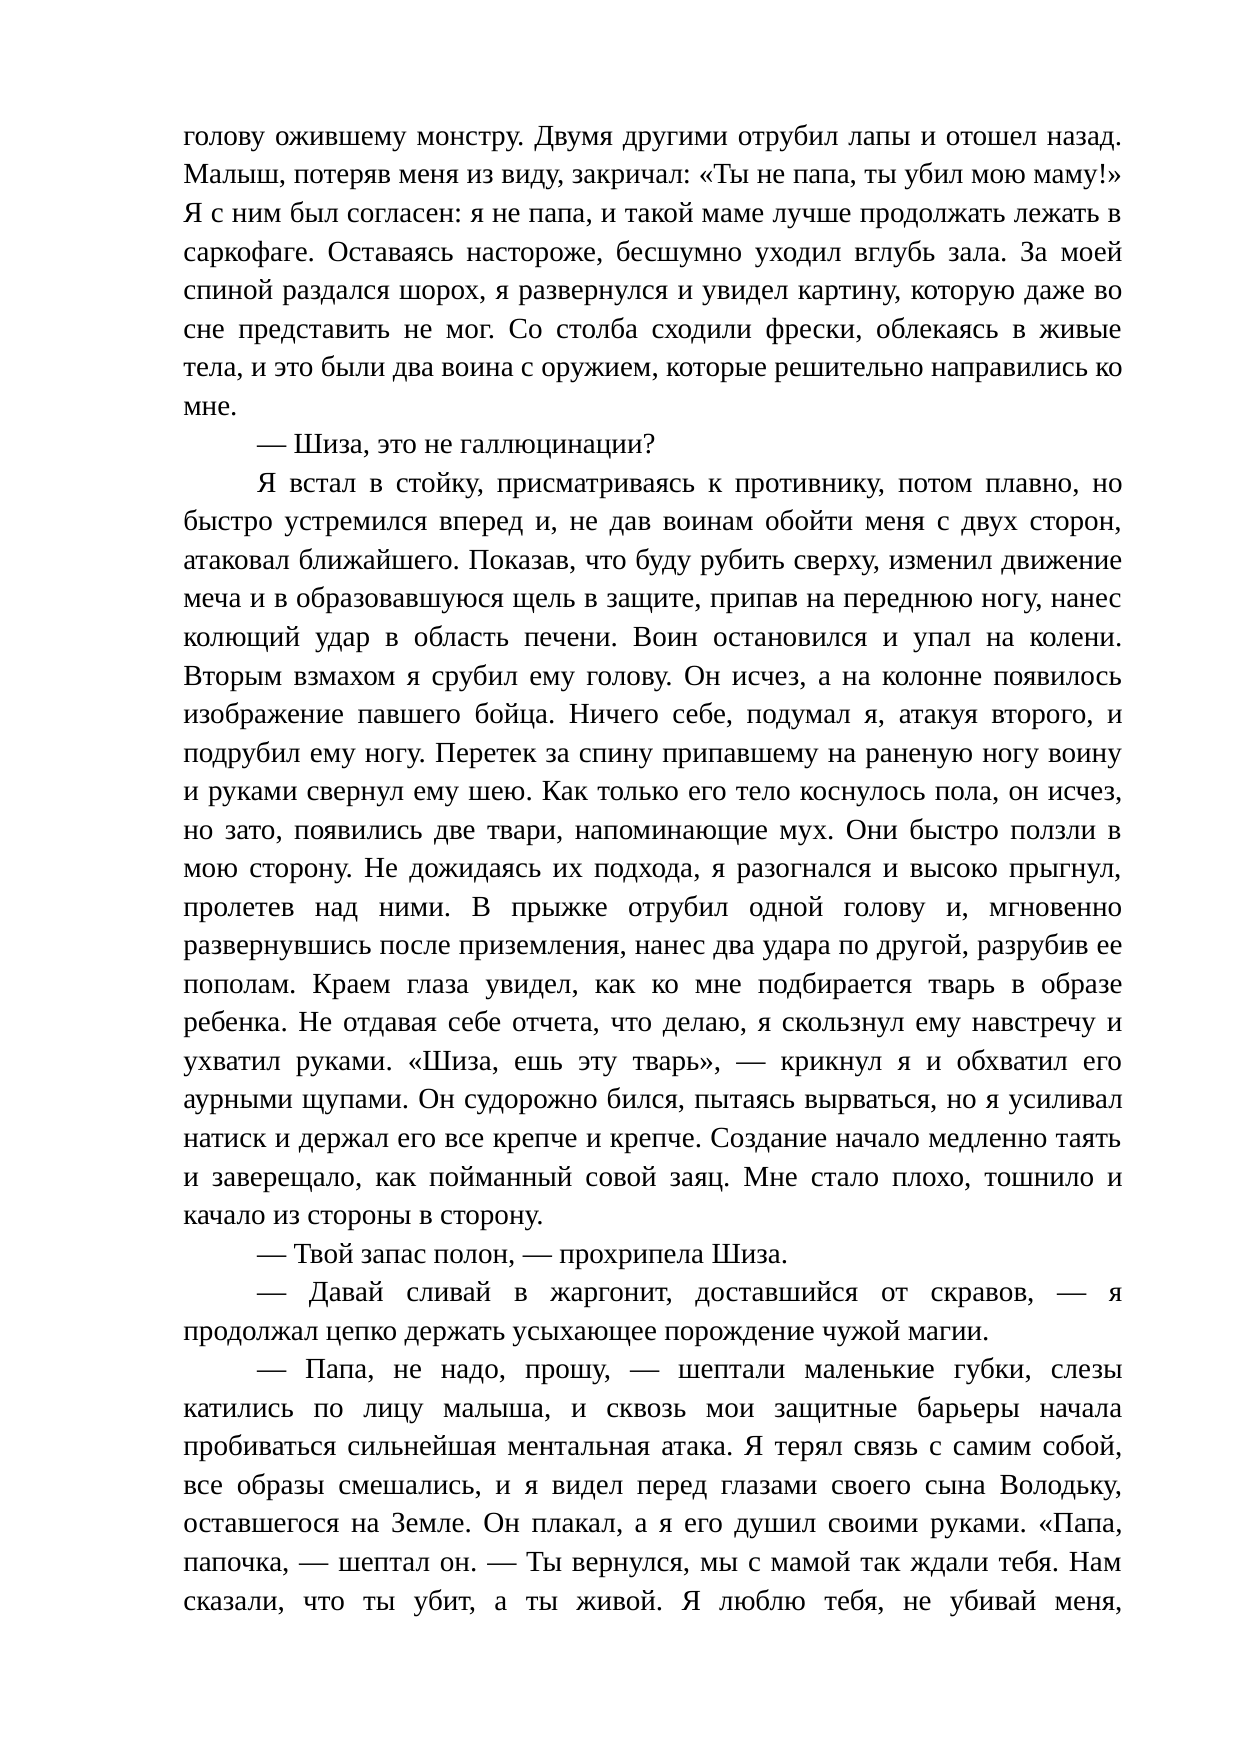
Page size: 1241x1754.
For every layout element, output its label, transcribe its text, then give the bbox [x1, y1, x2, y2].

text — Твой запас полон, — прохрипела Шиза. [183, 1236, 1123, 1269]
text — Давай сливай в жаргонит, доставшийся от скравов, — я продолжал цепко держать усыхающее порождение чужой магии. [183, 1274, 1123, 1346]
text — Шиза, это не галлюцинации? [183, 426, 1123, 460]
text голову ожившему монстру. Двумя другими отрубил лапы и отошел назад. Малыш, потеряв меня из виду, закричал: «Ты не папа, ты убил мою маму!» Я с ним был согласен: я не папа, и такой маме лучше продолжать лежать в саркофаге. Оставаясь настороже, бесшумно уходил вглубь зала. За моей спиной раздался шорох, я развернулся и увидел картину, которую даже во сне представить не мог. Со столба сходили фрески, облекаясь в живые тела, и это были два воина с оружием, которые решительно направились ко мне. [183, 118, 1123, 421]
text Я встал в стойку, присматриваясь к противнику, потом плавно, но быстро устремился вперед и, не дав воинам обойти меня с двух сторон, атаковал ближайшего. Показав, что буду рубить сверху, изменил движение меча и в образовавшуюся щель в защите, припав на переднюю ногу, нанес колющий удар в область печени. Воин остановился и упал на колени. Вторым взмахом я срубил ему голову. Он исчез, а на колонне появилось изображение павшего бойца. Ничего себе, подумал я, атакуя второго, и подрубил ему ногу. Перетек за спину припавшему на раненую ногу воину и руками свернул ему шею. Как только его тело коснулось пола, он исчез, но зато, появились две твари, напоминающие мух. Они быстро ползли в мою сторону. Не дожидаясь их подхода, я разогнался и высоко прыгнул, пролетев над ними. В прыжке отрубил одной голову и, мгновенно развернувшись после приземления, нанес два удара по другой, разрубив ее пополам. Краем глаза увидел, как ко мне подбирается тварь в образе ребенка. Не отдавая себе отчета, что делаю, я скользнул ему навстречу и ухватил руками. «Шиза, ешь эту тварь», — крикнул я и обхватил его аурными щупами. Он судорожно бился, пытаясь вырваться, но я усиливал натиск и держал его все крепче и крепче. Создание начало медленно таять и заверещало, как пойманный совой заяц. Мне стало плохо, тошнило и качало из стороны в сторону. [183, 465, 1123, 1231]
text — Папа, не надо, прошу, — шептали маленькие губки, слезы катились по лицу малыша, и сквозь мои защитные барьеры начала пробиваться сильнейшая ментальная атака. Я терял связь с самим собой, все образы смешались, и я видел перед глазами своего сына Володьку, оставшегося на Земле. Он плакал, а я его душил своими руками. «Папа, папочка, — шептал он. — Ты вернулся, мы с мамой так ждали тебя. Нам сказали, что ты убит, а ты живой. Я люблю тебя, не убивай меня, [183, 1351, 1123, 1616]
